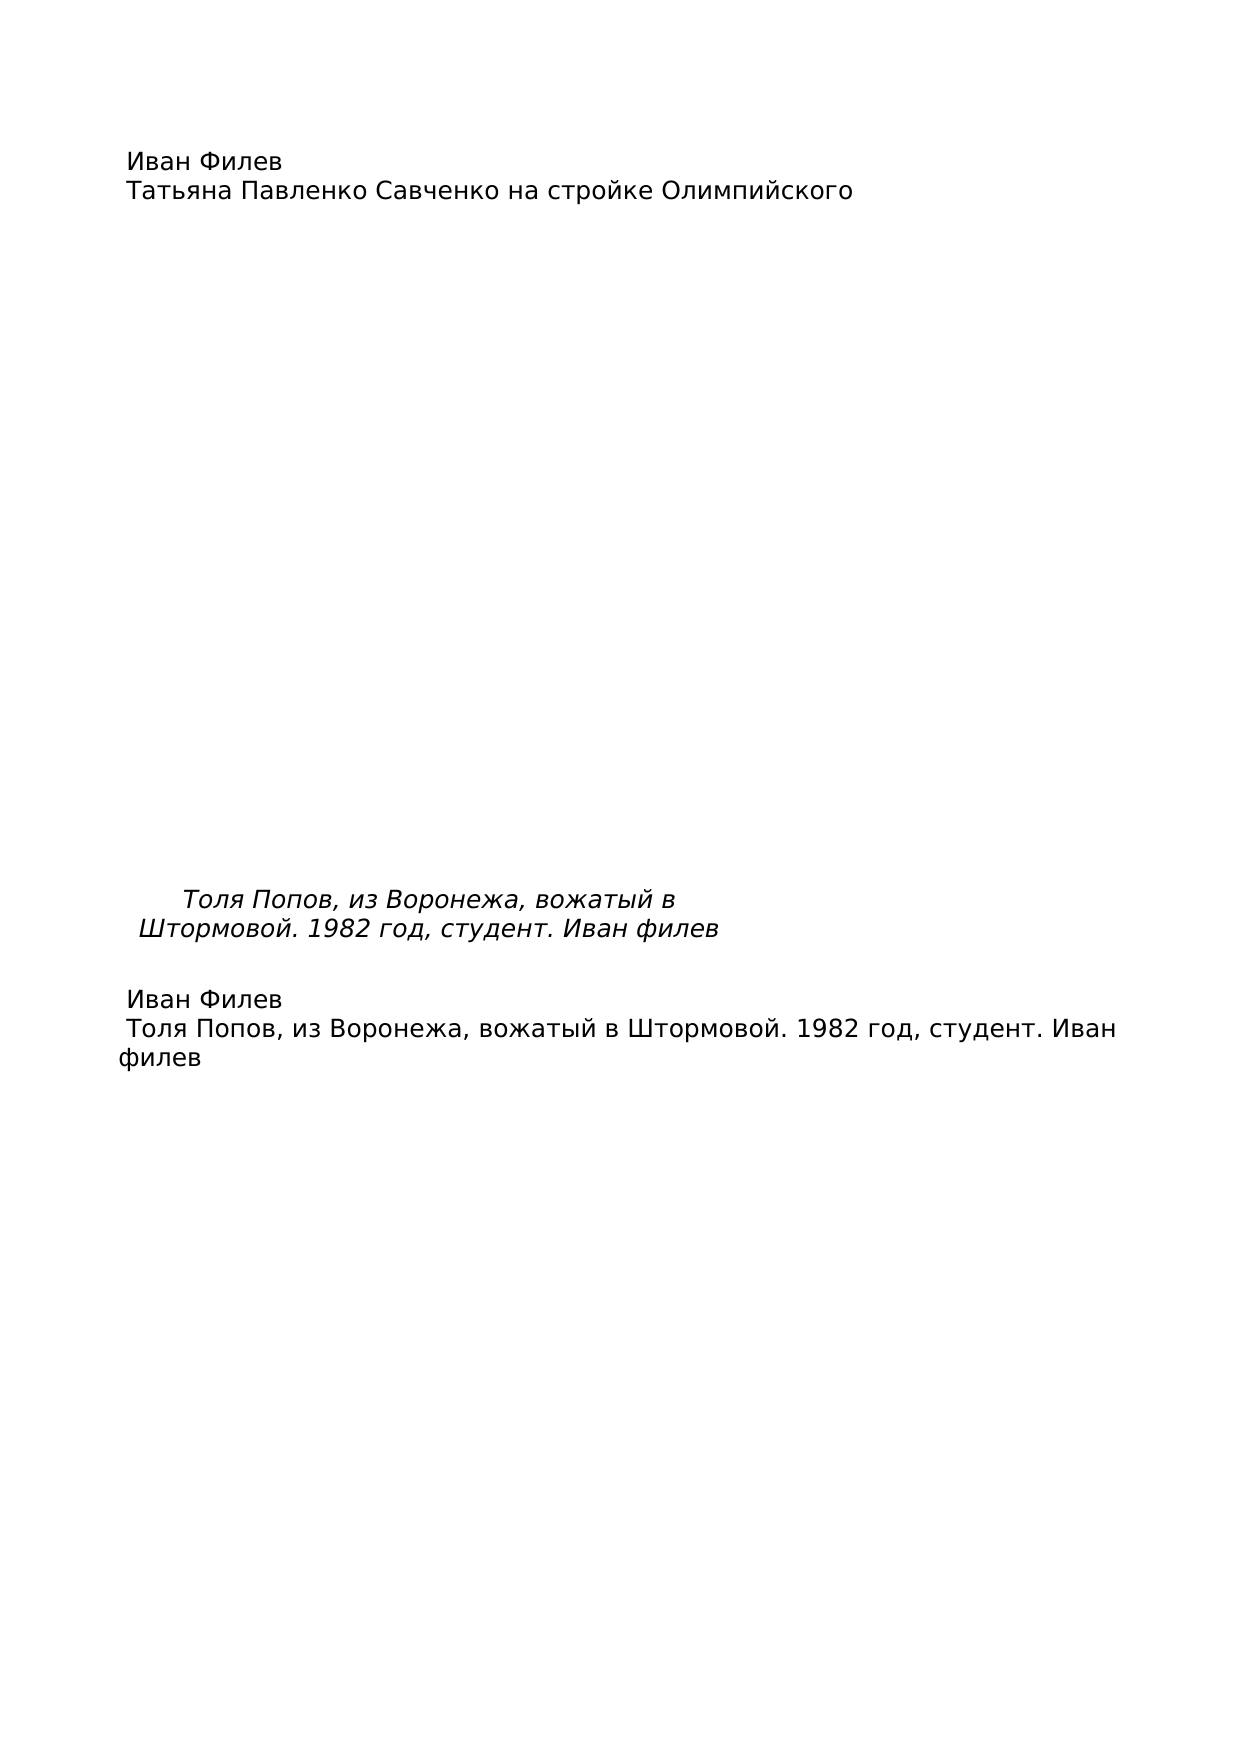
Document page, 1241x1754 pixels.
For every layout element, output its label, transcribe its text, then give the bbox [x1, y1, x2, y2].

text Толя Попов, из Воронежа, вожатый в Штормовой. 1982 год, студент. Иван филев [118, 260, 743, 943]
text Иван Филев Толя Попов, из Воронежа, вожатый в Штормовой. 1982 год, студент. Иван филев [118, 956, 1122, 1101]
text Иван Филев Татьяна Павленко Савченко на стройке Олимпийского [118, 118, 1122, 235]
